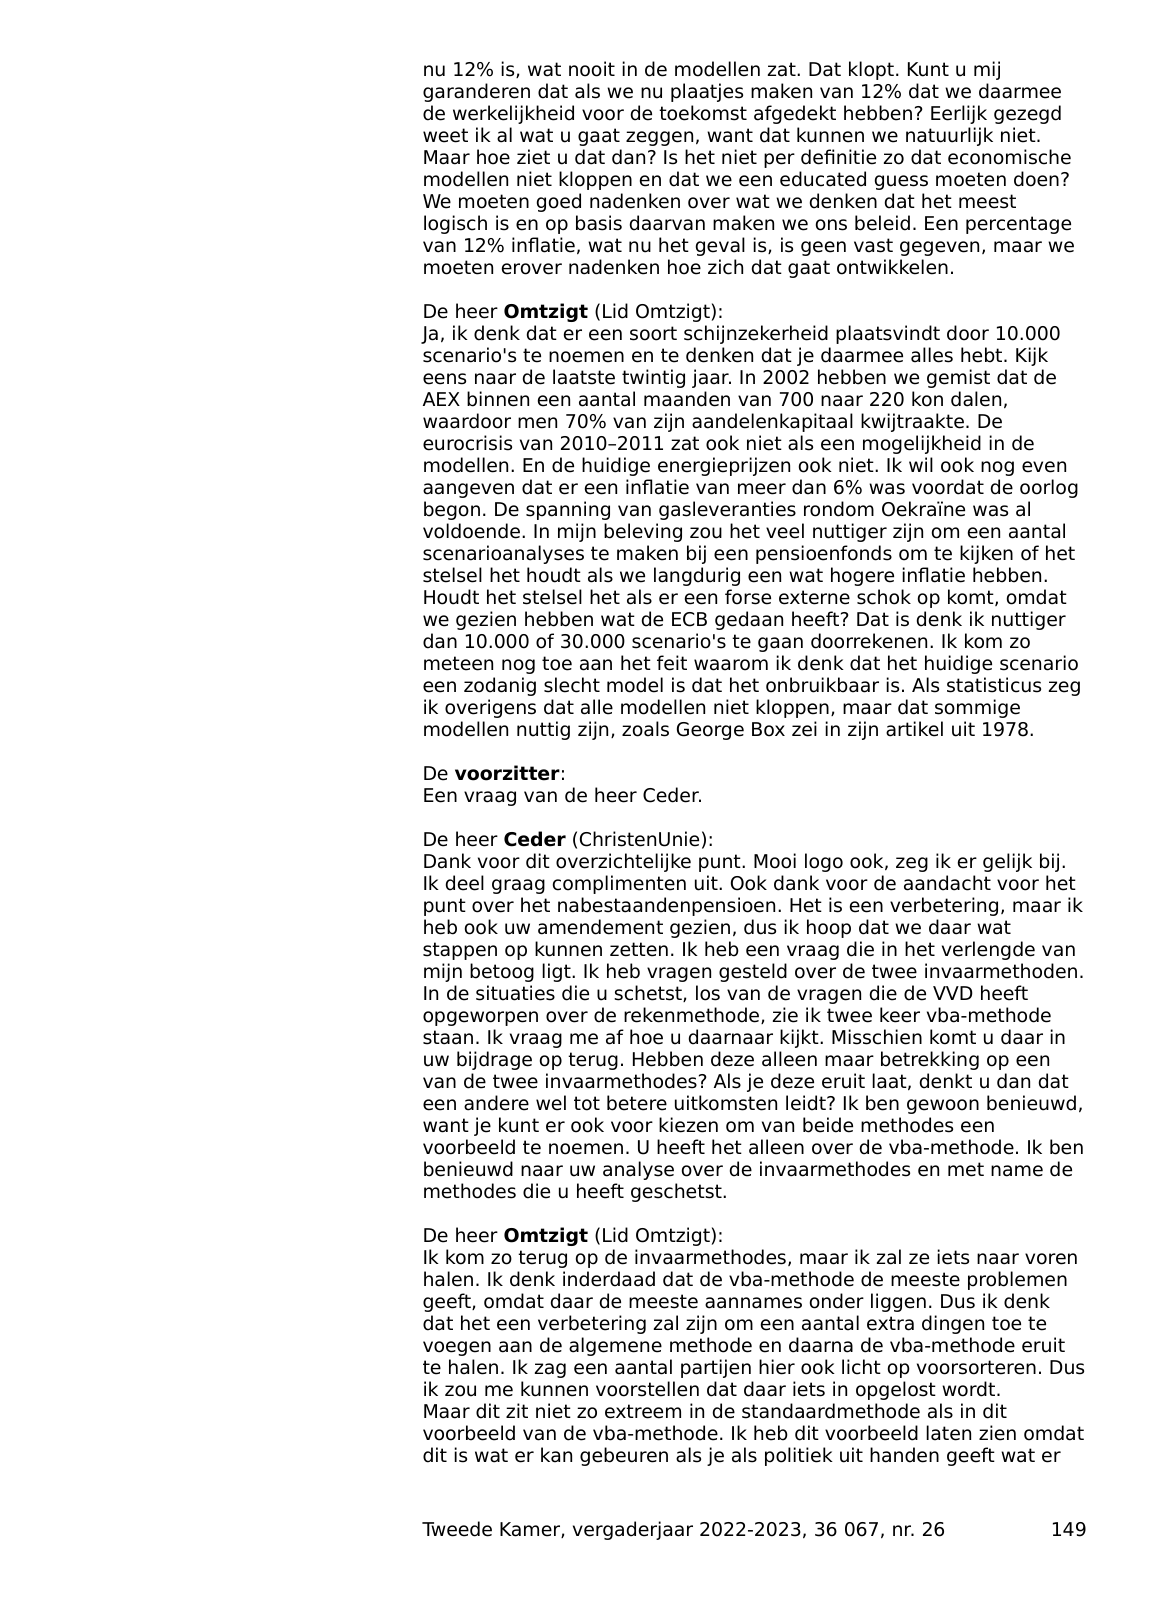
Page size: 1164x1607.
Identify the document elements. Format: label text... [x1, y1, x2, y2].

text De heer Omtzigt (Lid Omtzigt): [422, 1225, 1087, 1247]
text De heer Omtzigt (Lid Omtzigt): [422, 301, 1087, 323]
text Dank voor dit overzichtelijke punt. Mooi logo ook, zeg ik er gelijk bij. Ik deel graag complimenten uit. Ook dank voor de aandacht voor het punt over het nabestaandenpensioen. Het is een verbetering, maar ik heb ook uw amendement gezien, dus ik hoop dat we daar wat stappen op kunnen zetten. Ik heb een vraag die in het verlengde van mijn betoog ligt. Ik heb vragen gesteld over de twee invaarmethoden. In de situaties die u schetst, los van de vragen die de VVD heeft opgeworpen over de rekenmethode, zie ik twee keer vba-methode staan. Ik vraag me af hoe u daarnaar kijkt. Misschien komt u daar in uw bijdrage op terug. Hebben deze alleen maar betrekking op een van de twee invaarmethodes? Als je deze eruit laat, denkt u dan dat een andere wel tot betere uitkomsten leidt? Ik ben gewoon benieuwd, want je kunt er ook voor kiezen om van beide methodes een voorbeeld te noemen. U heeft het alleen over de vba-methode. Ik ben benieuwd naar uw analyse over de invaarmethodes en met name de methodes die u heeft geschetst. [422, 851, 1087, 1203]
text Ik kom zo terug op de invaarmethodes, maar ik zal ze iets naar voren halen. Ik denk inderdaad dat de vba-methode de meeste problemen geeft, omdat daar de meeste aannames onder liggen. Dus ik denk dat het een verbetering zal zijn om een aantal extra dingen toe te voegen aan de algemene methode en daarna de vba-methode eruit te halen. Ik zag een aantal partijen hier ook licht op voorsorteren. Dus ik zou me kunnen voorstellen dat daar iets in opgelost wordt. [422, 1247, 1087, 1401]
text Ja, ik denk dat er een soort schijnzekerheid plaatsvindt door 10.000 scenario's te noemen en te denken dat je daarmee alles hebt. Kijk eens naar de laatste twintig jaar. In 2002 hebben we gemist dat de AEX binnen een aantal maanden van 700 naar 220 kon dalen, waardoor men 70% van zijn aandelenkapitaal kwijtraakte. De eurocrisis van 2010–2011 zat ook niet als een mogelijkheid in de modellen. En de huidige energieprijzen ook niet. Ik wil ook nog even aangeven dat er een inflatie van meer dan 6% was voordat de oorlog begon. De spanning van gasleveranties rondom Oekraïne was al voldoende. In mijn beleving zou het veel nuttiger zijn om een aantal scenarioanalyses te maken bij een pensioenfonds om te kijken of het stelsel het houdt als we langdurig een wat hogere inflatie hebben. Houdt het stelsel het als er een forse externe schok op komt, omdat we gezien hebben wat de ECB gedaan heeft? Dat is denk ik nuttiger dan 10.000 of 30.000 scenario's te gaan doorrekenen. Ik kom zo meteen nog toe aan het feit waarom ik denk dat het huidige scenario een zodanig slecht model is dat het onbruikbaar is. Als statisticus zeg ik overigens dat alle modellen niet kloppen, maar dat sommige modellen nuttig zijn, zoals George Box zei in zijn artikel uit 1978. [422, 323, 1087, 741]
text Maar dit zit niet zo extreem in de standaardmethode als in dit voorbeeld van de vba-methode. Ik heb dit voorbeeld laten zien omdat dit is wat er kan gebeuren als je als politiek uit handen geeft wat er [422, 1401, 1087, 1467]
text nu 12% is, wat nooit in de modellen zat. Dat klopt. Kunt u mij garanderen dat als we nu plaatjes maken van 12% dat we daarmee de werkelijkheid voor de toekomst afgedekt hebben? Eerlijk gezegd weet ik al wat u gaat zeggen, want dat kunnen we natuurlijk niet. Maar hoe ziet u dat dan? Is het niet per definitie zo dat economische modellen niet kloppen en dat we een educated guess moeten doen? We moeten goed nadenken over wat we denken dat het meest logisch is en op basis daarvan maken we ons beleid. Een percentage van 12% inflatie, wat nu het geval is, is geen vast gegeven, maar we moeten erover nadenken hoe zich dat gaat ontwikkelen. [422, 59, 1087, 279]
text De voorzitter: [422, 763, 1087, 785]
text Een vraag van de heer Ceder. [422, 785, 1087, 807]
text De heer Ceder (ChristenUnie): [422, 829, 1087, 851]
